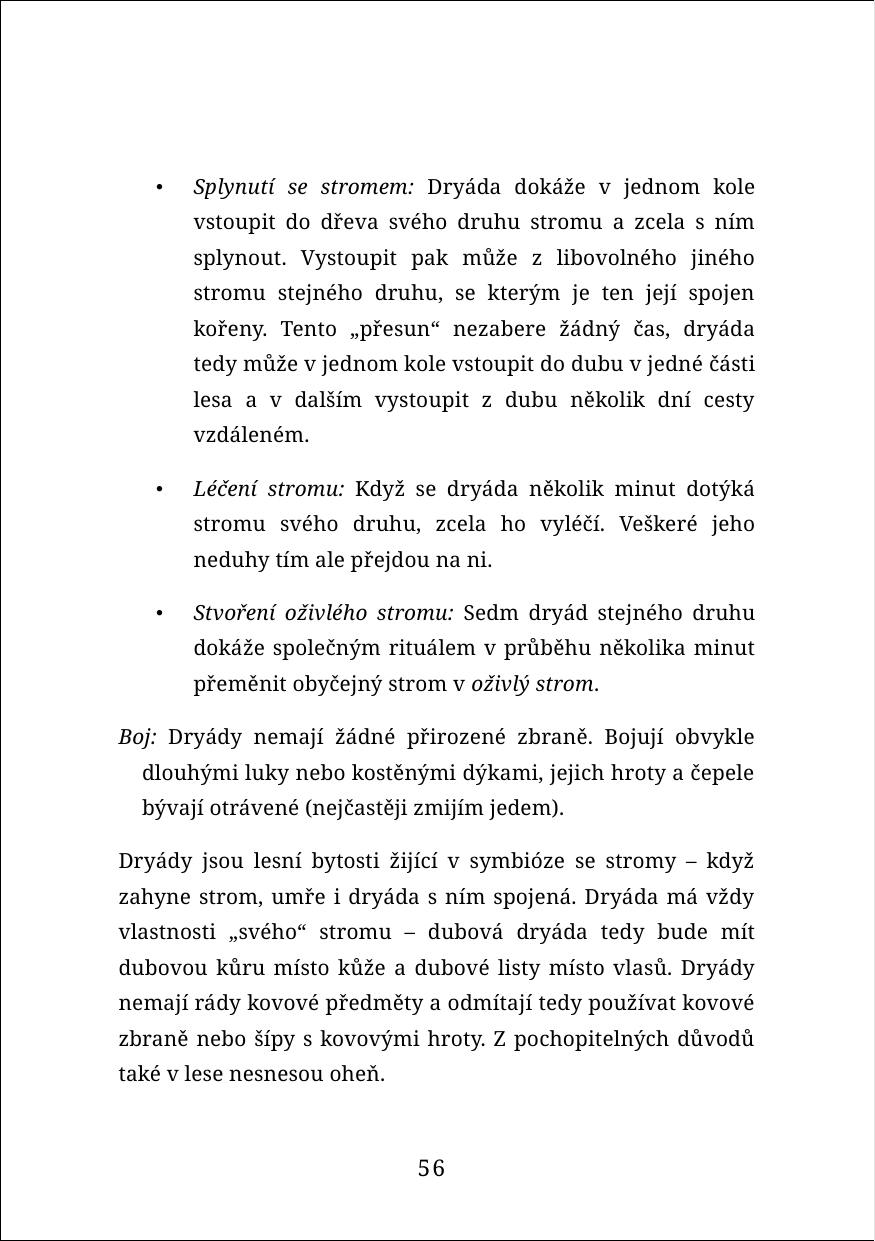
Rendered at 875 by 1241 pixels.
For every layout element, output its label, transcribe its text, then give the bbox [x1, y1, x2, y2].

list Splynutí se stromem: Dryáda dokáže v jednom kole vstoupit do dřeva svého druhu stromu a zcela s ním splynout. Vystoupit pak může z libovolného jiného stromu stejného druhu, se kterým je ten její spojen kořeny. Tento „přesun“ nezabere žádný čas, dryáda tedy může v jednom kole vstoupit do dubu v jedné části lesa a v dalším vystoupit z dubu několik dní cesty vzdáleném. [156, 172, 756, 449]
text Boj: Dryády nemají žádné přirozené zbraně. Bojují obvykle dlouhými luky nebo kostěnými dýkami, jejich hroty a čepele bývají otrávené (nejčastěji zmijím jedem). [118, 722, 756, 822]
list Léčení stromu: Když se dryáda několik minut dotýká stromu svého druhu, zcela ho vyléčí. Veškeré jeho neduhy tím ale přejdou na ni. [156, 474, 756, 573]
list Stvoření oživlého stromu: Sedm dryád stejného druhu dokáže společným rituálem v průběhu několika minut přeměnit obyčejný strom v oživlý strom. [156, 598, 756, 697]
text Dryády jsou lesní bytosti žijící v symbióze se stromy – když zahyne strom, umře i dryáda s ním spojená. Dryáda má vždy vlastnosti „svého“ stromu – dubová dryáda tedy bude mít dubovou kůru místo kůže a dubové listy místo vlasů. Dryády nemají rády kovové předměty a odmítají tedy používat kovové zbraně nebo šípy s kovovými hroty. Z pochopitelných důvodů také v lese nesnesou oheň. [118, 846, 756, 1088]
